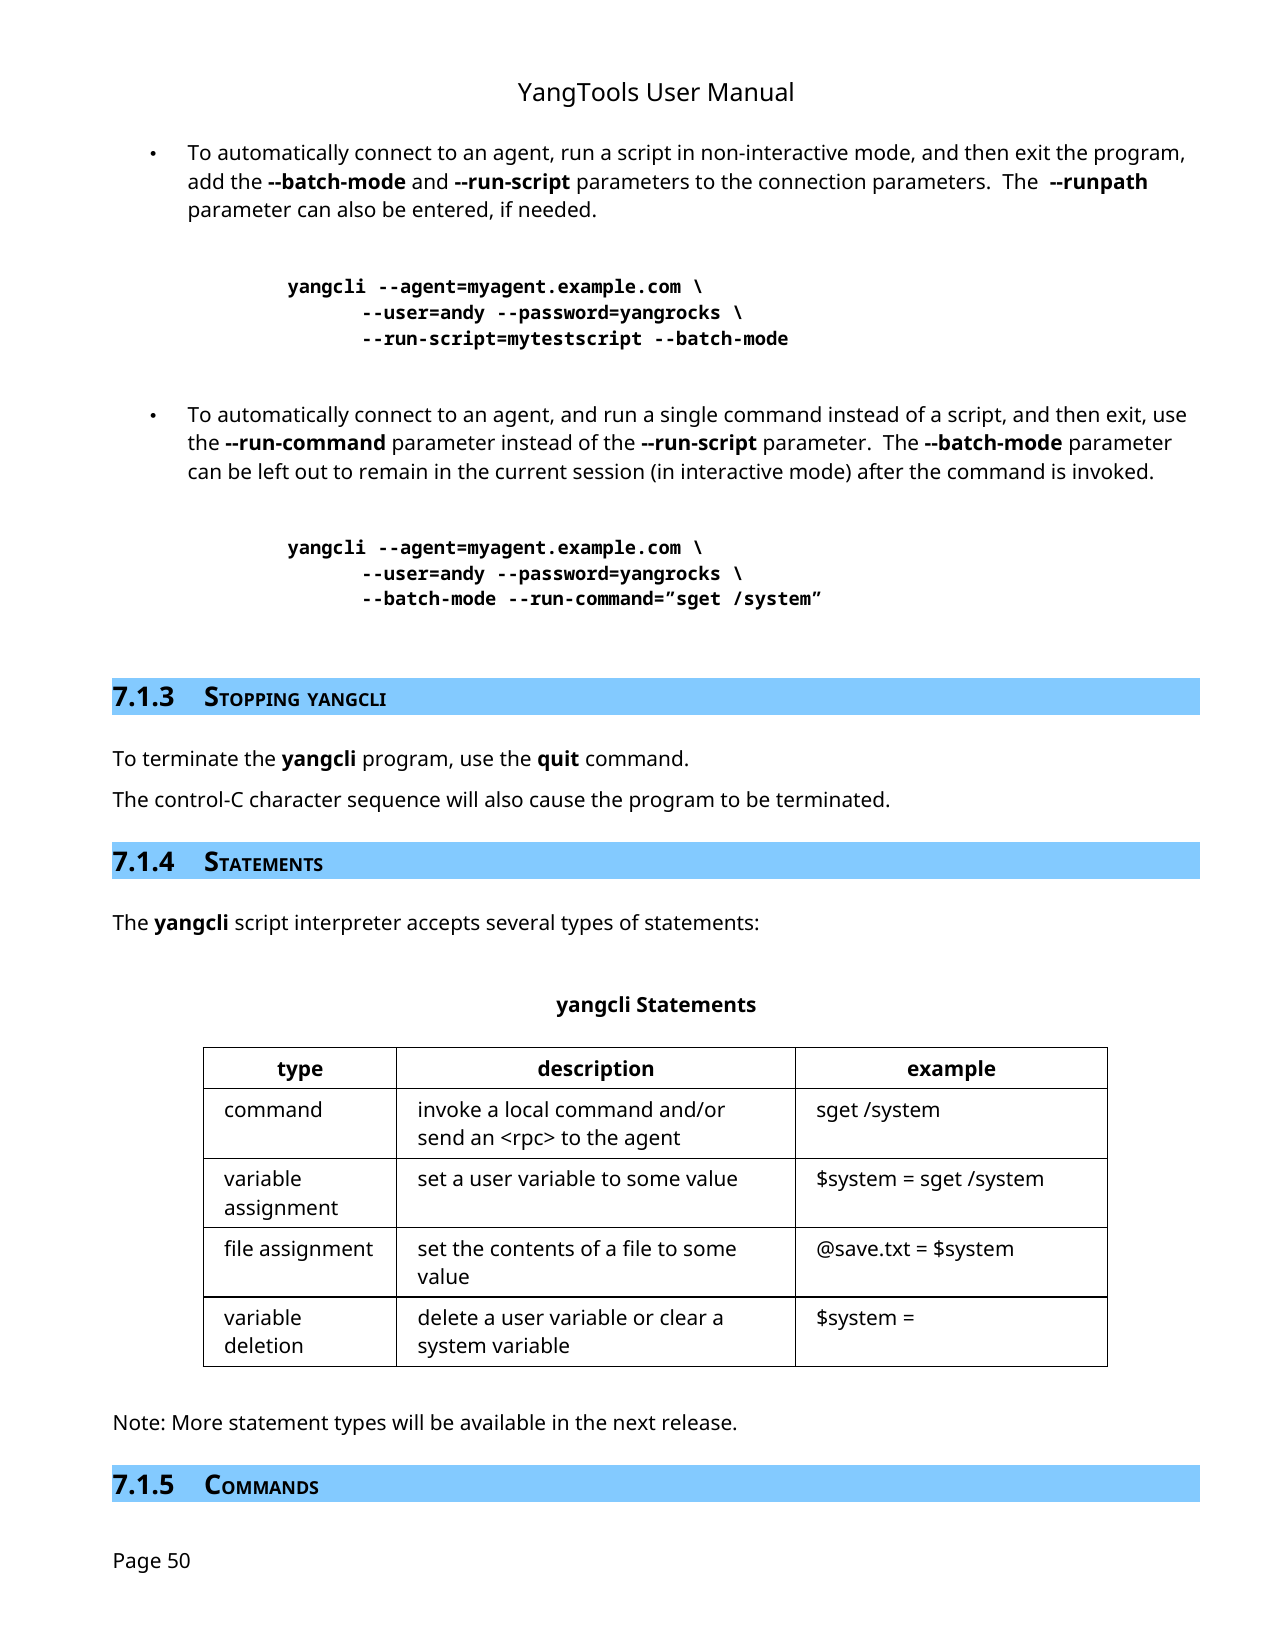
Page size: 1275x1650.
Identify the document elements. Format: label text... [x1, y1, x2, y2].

table_cell set a user variable to some value [397, 1159, 795, 1227]
table_cell sget /system [796, 1089, 1107, 1158]
list To automatically connect to an agent, run a script in non-interactive mode, and then exit the program, add the --batch-mode and --run-script parameters to the connection parameters. The --runpath parameter can also be entered, if needed. [150, 138, 1200, 224]
table_cell invoke a local command and/or send an <rpc> to the agent [397, 1089, 795, 1158]
table_header example [796, 1048, 1107, 1088]
text yangcli --agent=myagent.example.com \ --user=andy --password=yangrocks \ --batch-mode --run-command=”sget /system” [139, 535, 1200, 611]
subtitle Commands [112, 1465, 1200, 1502]
table_cell @save.txt = $system [796, 1228, 1107, 1296]
list To automatically connect to an agent, and run a single command instead of a script, and then exit, use the --run-command parameter instead of the --run-script parameter. The --batch-mode parameter can be left out to remain in the current session (in interactive mode) after the command is invoked. [150, 400, 1200, 485]
table_cell variable assignment [204, 1159, 396, 1227]
text Note: More statement types will be available in the next release. [112, 1408, 1200, 1436]
table_cell set the contents of a file to some value [397, 1228, 795, 1296]
text yangcli --agent=myagent.example.com \ --user=andy --password=yangrocks \ --run-script=mytestscript --batch-mode [139, 274, 1200, 350]
text To terminate the yangcli program, use the quit command. [112, 744, 1200, 772]
table_cell delete a user variable or clear a system variable [397, 1298, 795, 1366]
table_header type [204, 1048, 396, 1088]
subtitle Stopping yangcli [112, 678, 1200, 715]
table_cell file assignment [204, 1228, 396, 1296]
table_header description [397, 1048, 795, 1088]
subtitle yangcli Statements [127, 990, 1185, 1019]
text The control-C character sequence will also cause the program to be terminated. [112, 785, 1200, 813]
table_cell $system = [796, 1298, 1107, 1366]
text The yangcli script interpreter accepts several types of statements: [112, 908, 1200, 937]
table_cell variable deletion [204, 1298, 396, 1366]
table_cell $system = sget /system [796, 1159, 1107, 1227]
table_cell command [204, 1089, 396, 1158]
subtitle Statements [112, 842, 1200, 879]
